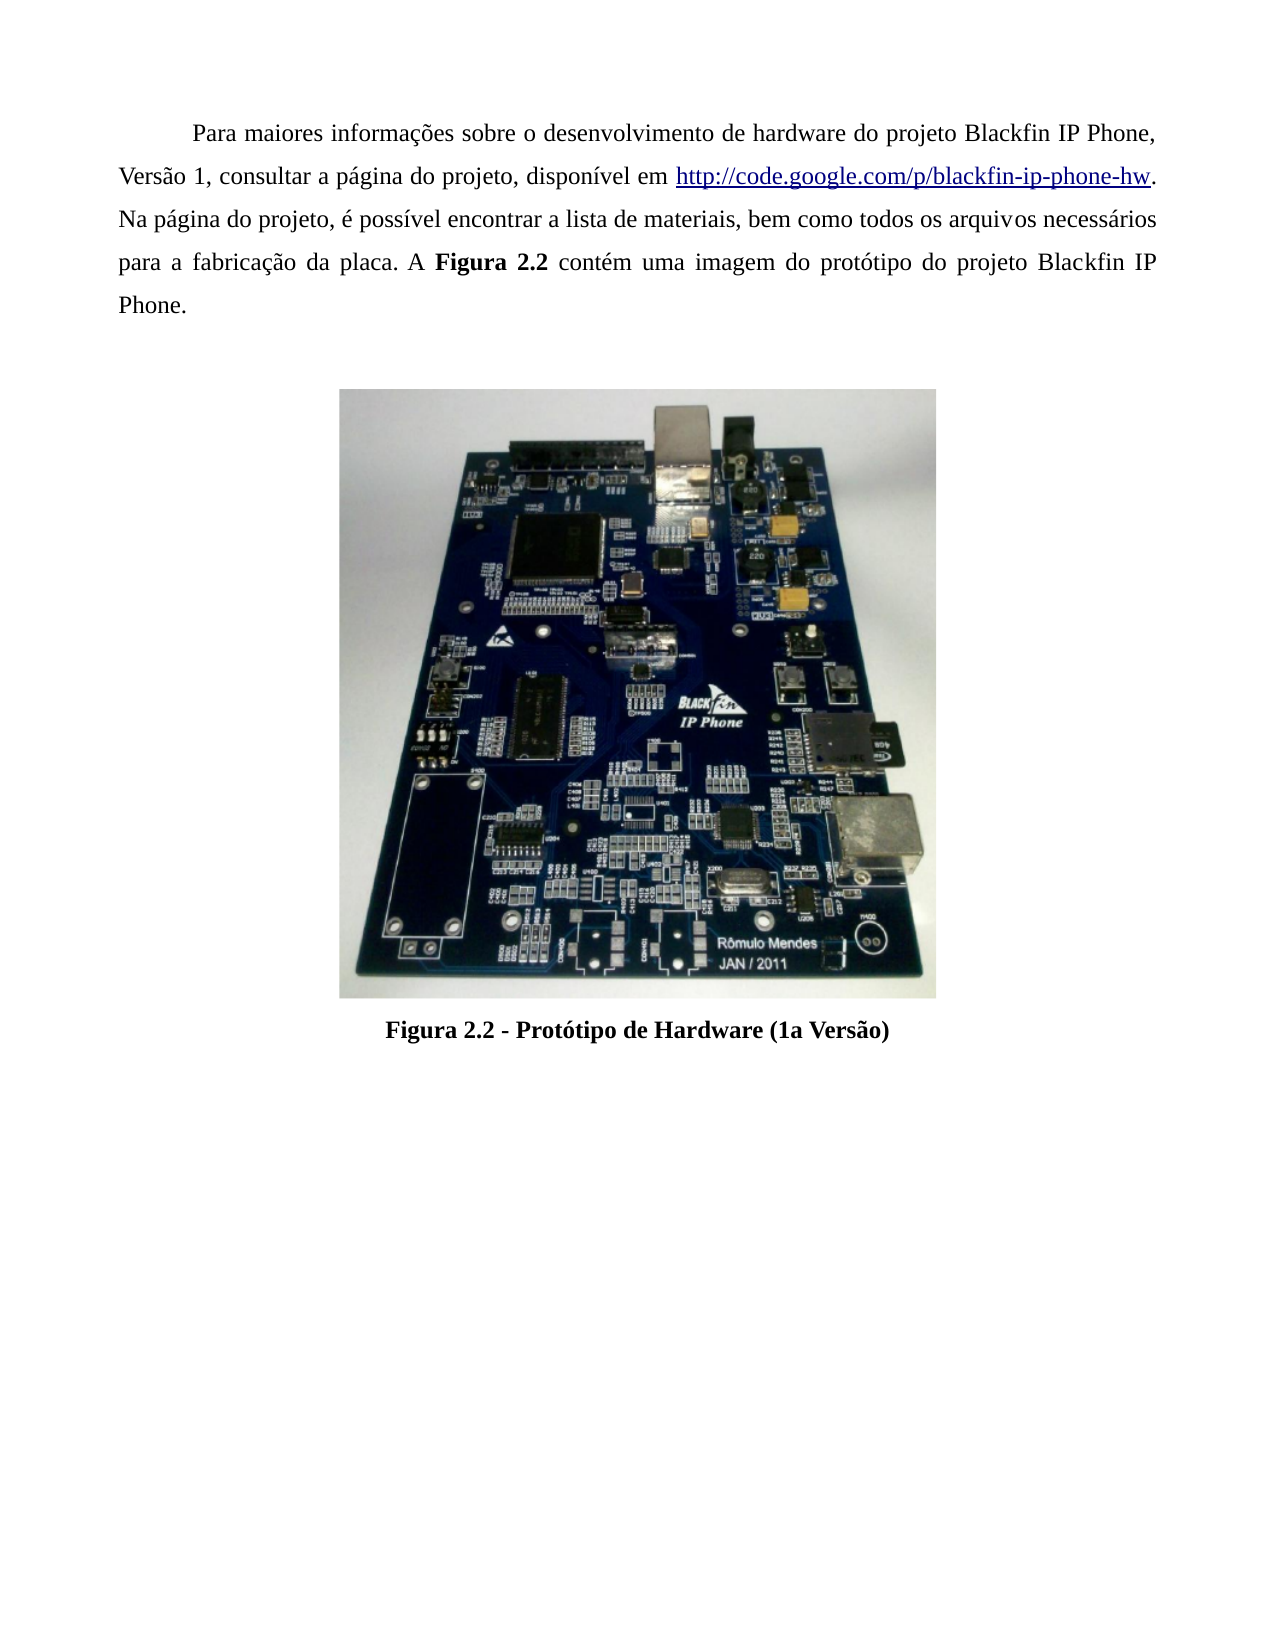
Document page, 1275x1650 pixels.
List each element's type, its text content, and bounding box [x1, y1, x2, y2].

text Figura 2.2 - Protótipo de Hardware (1a Versão) [339, 1001, 936, 1044]
text Para maiores informações sobre o desenvolvimento de hardware do projeto Blackfin IP Phone, Versão 1, consultar a página do projeto, disponível em http://code.google.com/p/blackfin-ip-phone-hw. Na página do projeto, é possível encontrar a lista de materiais, bem como todos os arquivos necessários para a fabricação da placa. A Figura 2.2 contém uma imagem do protótipo do projeto Blackfin IP Phone. [118, 118, 1157, 319]
picture [339, 389, 937, 1001]
